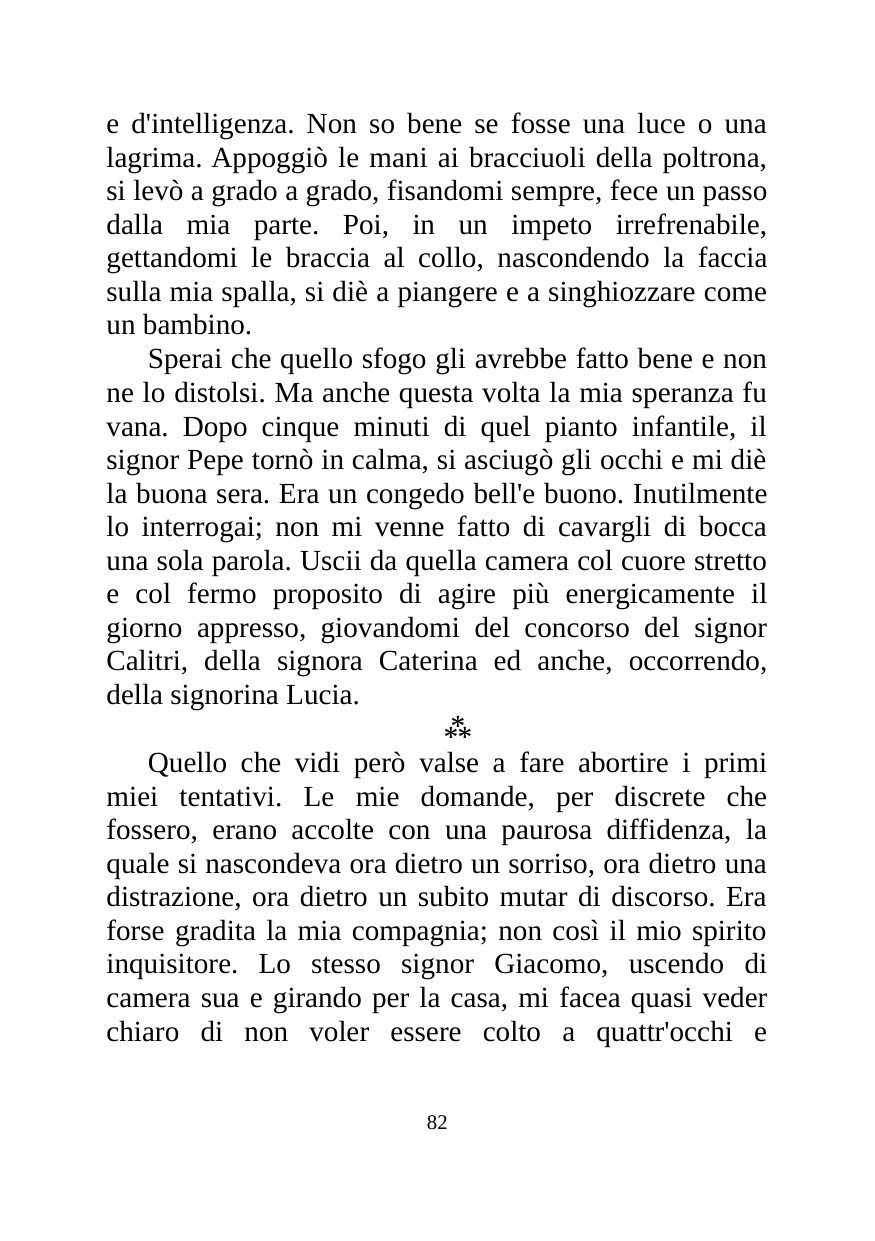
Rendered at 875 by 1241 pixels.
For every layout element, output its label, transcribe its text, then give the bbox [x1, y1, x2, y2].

text Quello che vidi però valse a fare abortire i primi miei tentativi. Le mie domande, per discrete che fossero, erano accolte con una paurosa diffidenza, la quale si nascondeva ora dietro un sorriso, ora dietro una distrazione, ora dietro un subito mutar di discorso. Era forse gradita la mia compagnia; non così il mio spirito inquisitore. Lo stesso signor Giacomo, uscendo di camera sua e girando per la casa, mi facea quasi veder chiaro di non voler essere colto a quattr'occhi e [106, 745, 768, 1047]
text ⁂ [106, 711, 768, 745]
text Sperai che quello sfogo gli avrebbe fatto bene e non ne lo distolsi. Ma anche questa volta la mia speranza fu vana. Dopo cinque minuti di quel pianto infantile, il signor Pepe tornò in calma, si asciugò gli occhi e mi diè la buona sera. Era un congedo bell'e buono. Inutilmente lo interrogai; non mi venne fatto di cavargli di bocca una sola parola. Uscii da quella camera col cuore stretto e col fermo proposito di agire più energicamente il giorno appresso, giovandomi del concorso del signor Calitri, della signora Caterina ed anche, occorrendo, della signorina Lucia. [106, 342, 768, 711]
text e d'intelligenza. Non so bene se fosse una luce o una lagrima. Appoggiò le mani ai bracciuoli della poltrona, si levò a grado a grado, fisandomi sempre, fece un passo dalla mia parte. Poi, in un impeto irrefrenabile, gettandomi le braccia al collo, nascondendo la faccia sulla mia spalla, si diè a piangere e a singhiozzare come un bambino. [106, 106, 768, 341]
